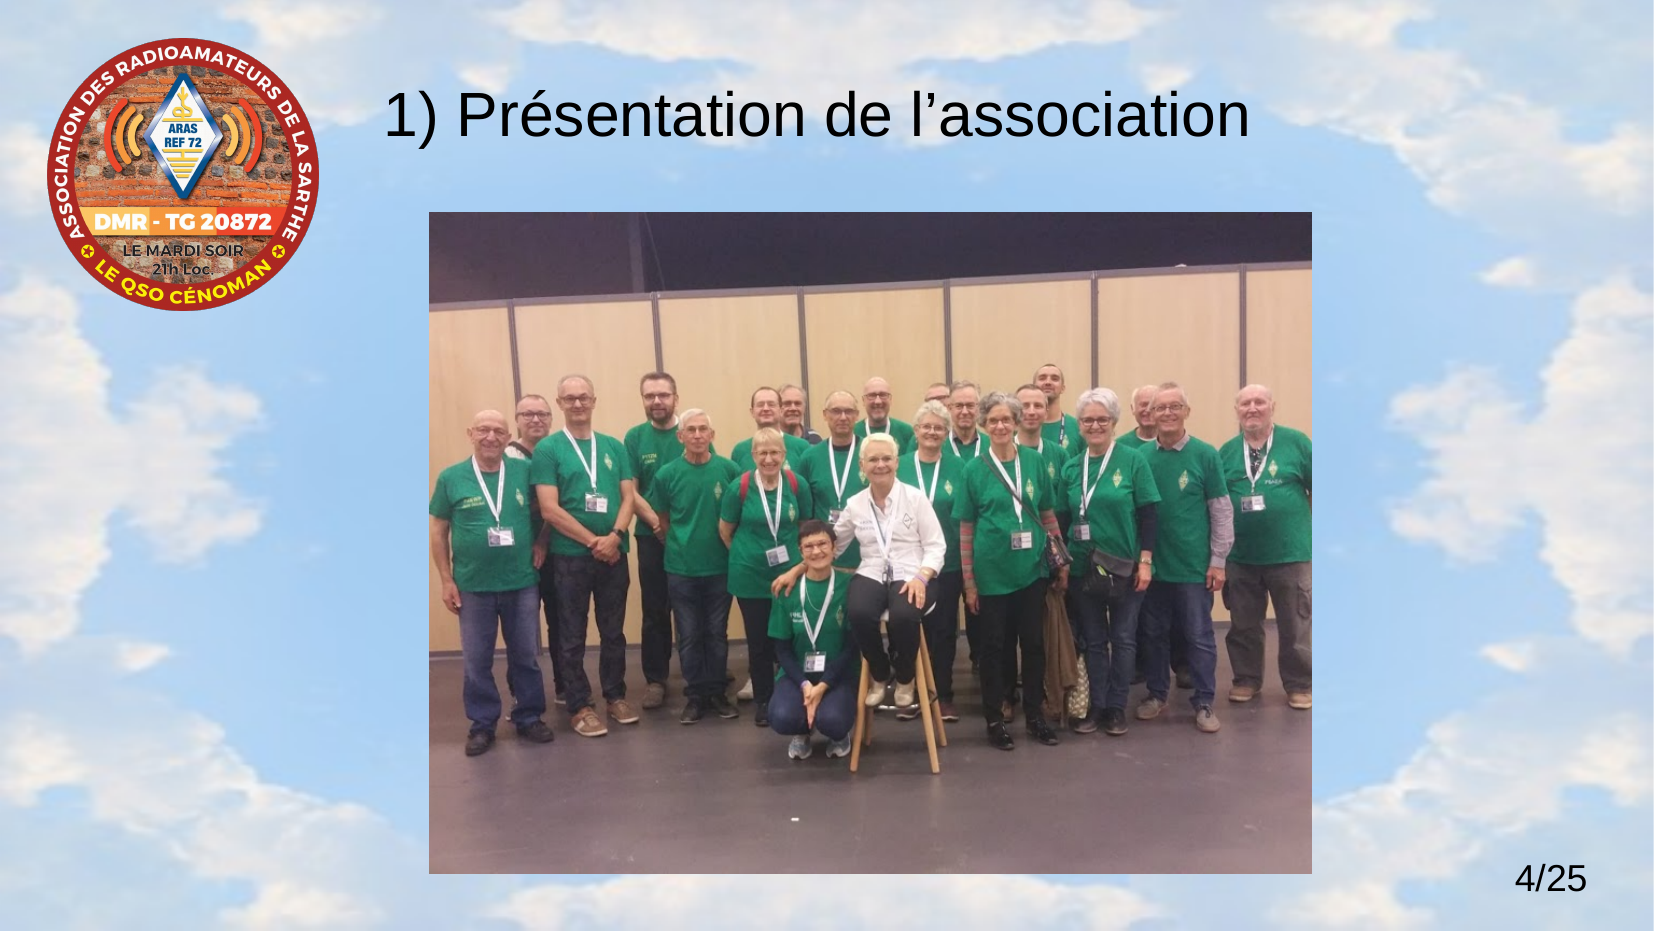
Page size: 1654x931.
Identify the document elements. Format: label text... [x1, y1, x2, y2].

text_box <numéro>/25 [1500, 850, 1654, 921]
title 1) Présentation de l’association [82, 37, 1571, 193]
picture [0, 0, 1654, 931]
